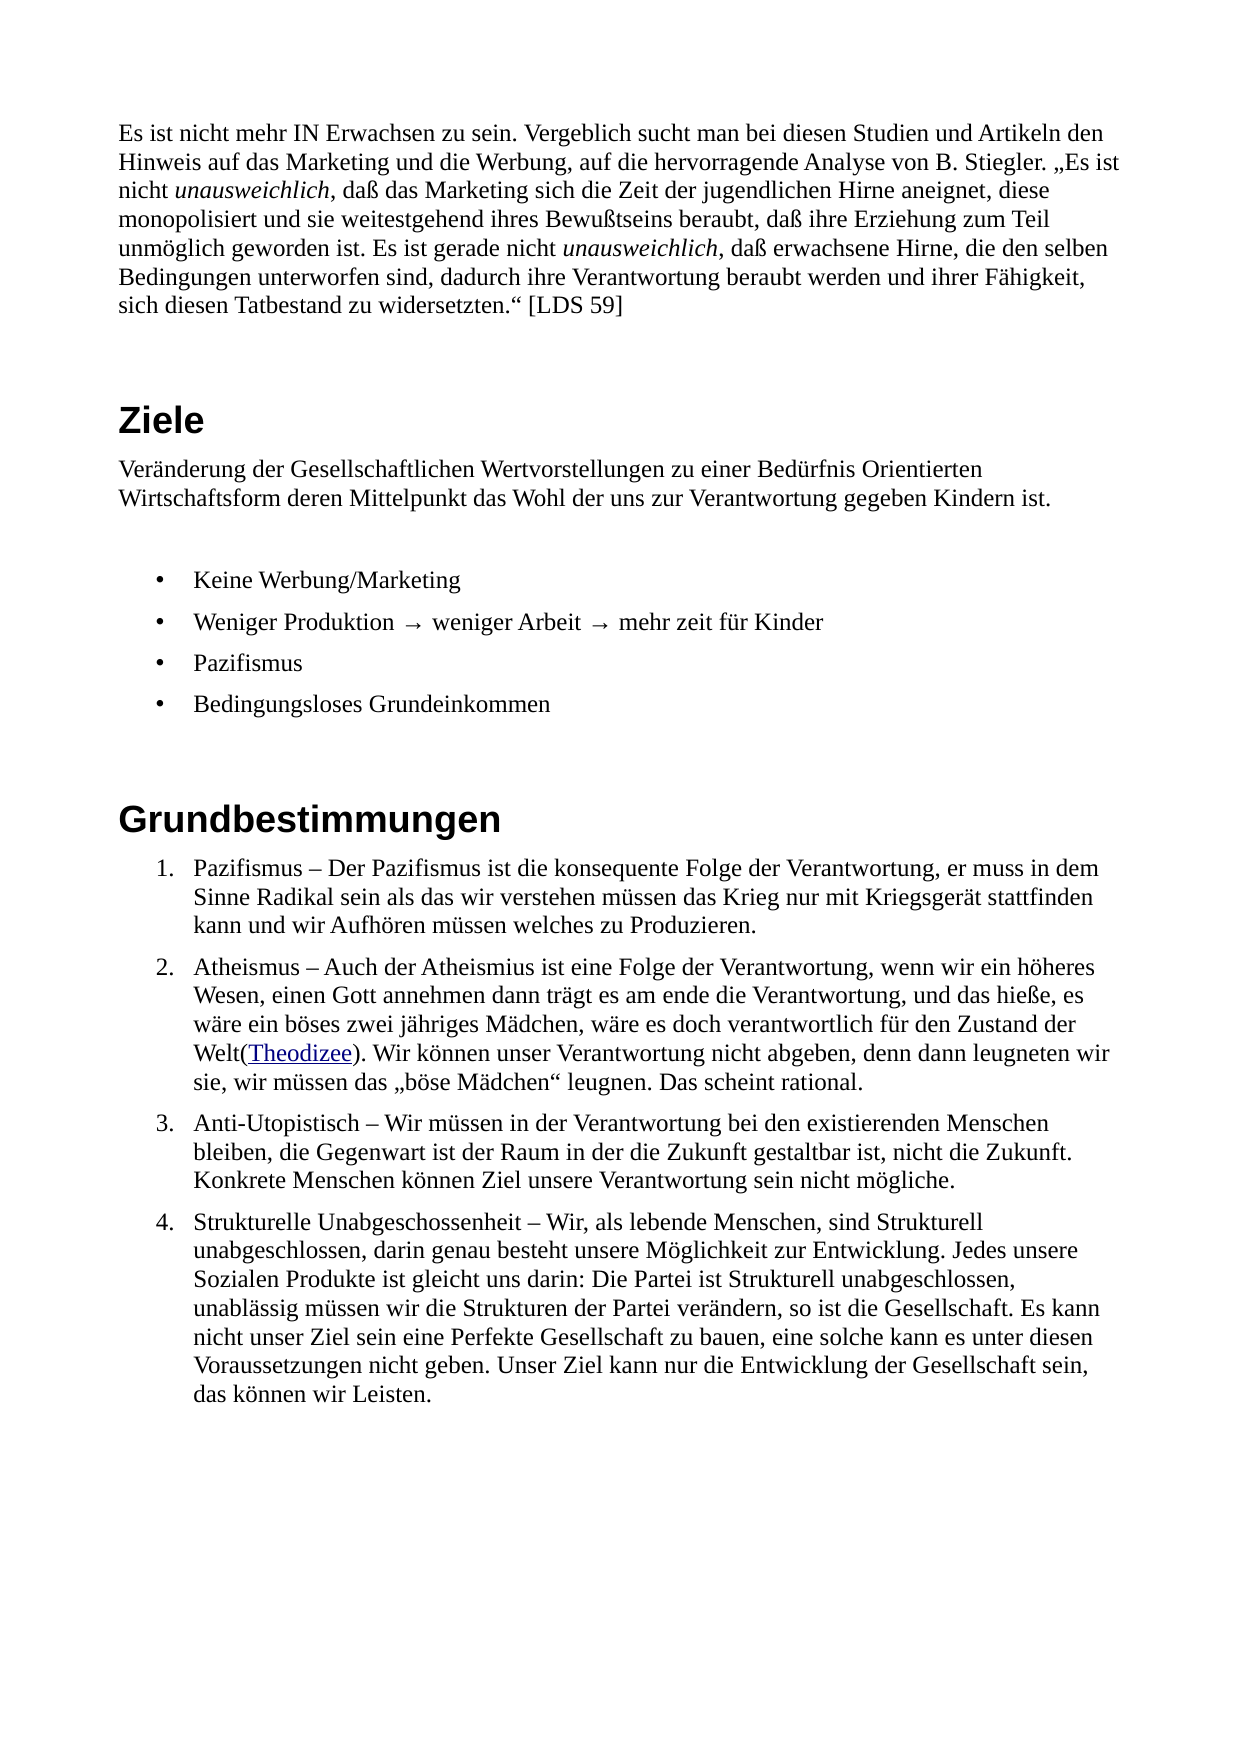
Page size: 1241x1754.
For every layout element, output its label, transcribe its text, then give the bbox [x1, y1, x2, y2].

list Anti-Utopistisch – Wir müssen in der Verantwortung bei den existierenden Menschen bleiben, die Gegenwart ist der Raum in der die Zukunft gestaltbar ist, nicht die Zukunft. Konkrete Menschen können Ziel unsere Verantwortung sein nicht mögliche. [156, 1108, 1122, 1194]
list Atheismus – Auch der Atheismius ist eine Folge der Verantwortung, wenn wir ein höheres Wesen, einen Gott annehmen dann trägt es am ende die Verantwortung, und das hieße, es wäre ein böses zwei jähriges Mädchen, wäre es doch verantwortlich für den Zustand der Welt(Theodizee). Wir können unser Verantwortung nicht abgeben, denn dann leugneten wir sie, wir müssen das „böse Mädchen“ leugnen. Das scheint rational. [156, 952, 1122, 1095]
subtitle Grundbestimmungen [118, 797, 1122, 840]
text Es ist nicht mehr IN Erwachsen zu sein. Vergeblich sucht man bei diesen Studien und Artikeln den Hinweis auf das Marketing und die Werbung, auf die hervorragende Analyse von B. Stiegler. „Es ist nicht unausweichlich, daß das Marketing sich die Zeit der jugendlichen Hirne aneignet, diese monopolisiert und sie weitestgehend ihres Bewußtseins beraubt, daß ihre Erziehung zum Teil unmöglich geworden ist. Es ist gerade nicht unausweichlich, daß erwachsene Hirne, die den selben Bedingungen unterworfen sind, dadurch ihre Verantwortung beraubt werden und ihrer Fähigkeit, sich diesen Tatbestand zu widersetzten.“ [LDS 59] [118, 118, 1122, 319]
list Bedingungsloses Grundeinkommen [156, 689, 1122, 718]
list Keine Werbung/Marketing [156, 566, 1122, 594]
text Veränderung der Gesellschaftlichen Wertvorstellungen zu einer Bedürfnis Orientierten Wirtschaftsform deren Mittelpunkt das Wohl der uns zur Verantwortung gegeben Kindern ist. [118, 454, 1122, 512]
subtitle Ziele [118, 398, 1122, 442]
list Pazifismus [156, 648, 1122, 677]
list Weniger Produktion → weniger Arbeit → mehr zeit für Kinder [156, 607, 1122, 636]
list Strukturelle Unabgeschossenheit – Wir, als lebende Menschen, sind Strukturell unabgeschlossen, darin genau besteht unsere Möglichkeit zur Entwicklung. Jedes unsere Sozialen Produkte ist gleicht uns darin: Die Partei ist Strukturell unabgeschlossen, unablässig müssen wir die Strukturen der Partei verändern, so ist die Gesellschaft. Es kann nicht unser Ziel sein eine Perfekte Gesellschaft zu bauen, eine solche kann es unter diesen Voraussetzungen nicht geben. Unser Ziel kann nur die Entwicklung der Gesellschaft sein, das können wir Leisten. [156, 1207, 1122, 1408]
list Pazifismus – Der Pazifismus ist die konsequente Folge der Verantwortung, er muss in dem Sinne Radikal sein als das wir verstehen müssen das Krieg nur mit Kriegsgerät stattfinden kann und wir Aufhören müssen welches zu Produzieren. [156, 853, 1122, 939]
